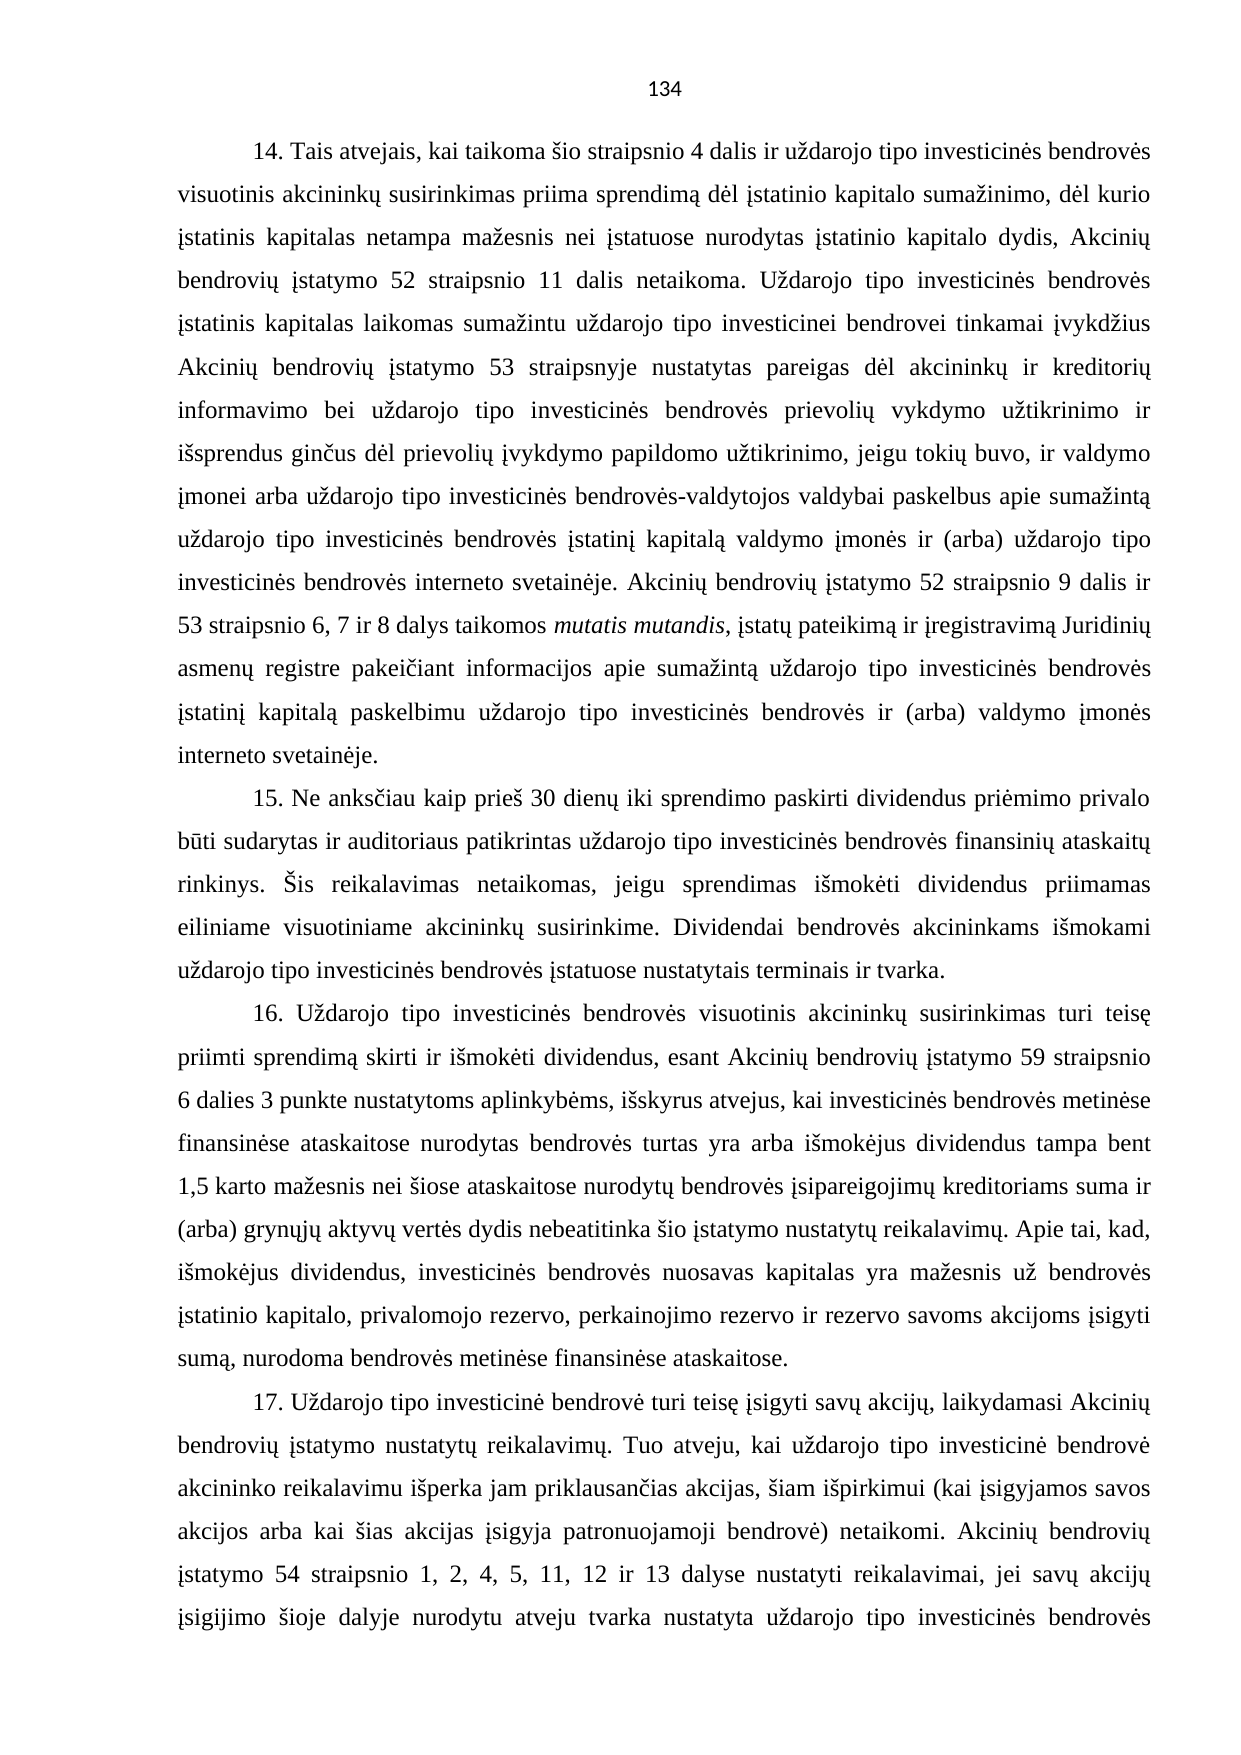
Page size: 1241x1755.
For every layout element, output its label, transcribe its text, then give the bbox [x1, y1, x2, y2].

text 16. Uždarojo tipo investicinės bendrovės visuotinis akcininkų susirinkimas turi teisę priimti sprendimą skirti ir išmokėti dividendus, esant Akcinių bendrovių įstatymo 59 straipsnio 6 dalies 3 punkte nustatytoms aplinkybėms, išskyrus atvejus, kai investicinės bendrovės metinėse finansinėse ataskaitose nurodytas bendrovės turtas yra arba išmokėjus dividendus tampa bent 1,5 karto mažesnis nei šiose ataskaitose nurodytų bendrovės įsipareigojimų kreditoriams suma ir (arba) grynųjų aktyvų vertės dydis nebeatitinka šio įstatymo nustatytų reikalavimų. Apie tai, kad, išmokėjus dividendus, investicinės bendrovės nuosavas kapitalas yra mažesnis už bendrovės įstatinio kapitalo, privalomojo rezervo, perkainojimo rezervo ir rezervo savoms akcijoms įsigyti sumą, nurodoma bendrovės metinėse finansinėse ataskaitose. [177, 998, 1152, 1372]
text 14. Tais atvejais, kai taikoma šio straipsnio 4 dalis ir uždarojo tipo investicinės bendrovės visuotinis akcininkų susirinkimas priima sprendimą dėl įstatinio kapitalo sumažinimo, dėl kurio įstatinis kapitalas netampa mažesnis nei įstatuose nurodytas įstatinio kapitalo dydis, Akcinių bendrovių įstatymo 52 straipsnio 11 dalis netaikoma. Uždarojo tipo investicinės bendrovės įstatinis kapitalas laikomas sumažintu uždarojo tipo investicinei bendrovei tinkamai įvykdžius Akcinių bendrovių įstatymo 53 straipsnyje nustatytas pareigas dėl akcininkų ir kreditorių informavimo bei uždarojo tipo investicinės bendrovės prievolių vykdymo užtikrinimo ir išsprendus ginčus dėl prievolių įvykdymo papildomo užtikrinimo, jeigu tokių buvo, ir valdymo įmonei arba uždarojo tipo investicinės bendrovės-valdytojos valdybai paskelbus apie sumažintą uždarojo tipo investicinės bendrovės įstatinį kapitalą valdymo įmonės ir (arba) uždarojo tipo investicinės bendrovės interneto svetainėje. Akcinių bendrovių įstatymo 52 straipsnio 9 dalis ir 53 straipsnio 6, 7 ir 8 dalys taikomos mutatis mutandis, įstatų pateikimą ir įregistravimą Juridinių asmenų registre pakeičiant informacijos apie sumažintą uždarojo tipo investicinės bendrovės įstatinį kapitalą paskelbimu uždarojo tipo investicinės bendrovės ir (arba) valdymo įmonės interneto svetainėje. [177, 136, 1152, 768]
text 15. Ne anksčiau kaip prieš 30 dienų iki sprendimo paskirti dividendus priėmimo privalo būti sudarytas ir auditoriaus patikrintas uždarojo tipo investicinės bendrovės finansinių ataskaitų rinkinys. Šis reikalavimas netaikomas, jeigu sprendimas išmokėti dividendus priimamas eiliniame visuotiniame akcininkų susirinkime. Dividendai bendrovės akcininkams išmokami uždarojo tipo investicinės bendrovės įstatuose nustatytais terminais ir tvarka. [177, 783, 1152, 984]
text 17. Uždarojo tipo investicinė bendrovė turi teisę įsigyti savų akcijų, laikydamasi Akcinių bendrovių įstatymo nustatytų reikalavimų. Tuo atveju, kai uždarojo tipo investicinė bendrovė akcininko reikalavimu išperka jam priklausančias akcijas, šiam išpirkimui (kai įsigyjamos savos akcijos arba kai šias akcijas įsigyja patronuojamoji bendrovė) netaikomi. Akcinių bendrovių įstatymo 54 straipsnio 1, 2, 4, 5, 11, 12 ir 13 dalyse nustatyti reikalavimai, jei savų akcijų įsigijimo šioje dalyje nurodytu atveju tvarka nustatyta uždarojo tipo investicinės bendrovės [177, 1387, 1152, 1631]
